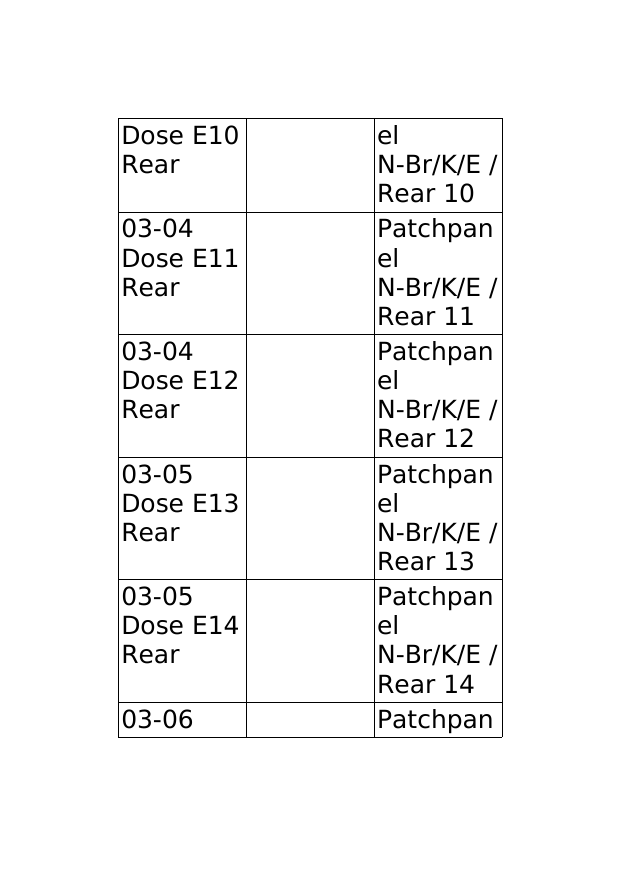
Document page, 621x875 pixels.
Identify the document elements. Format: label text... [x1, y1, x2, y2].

table_cell 03-04 Dose E11 Rear [119, 213, 246, 334]
table_cell el N-Br/K/E / Rear 10 [375, 119, 502, 212]
table_cell [247, 213, 374, 334]
table_cell Patchpan [375, 703, 502, 737]
table_cell 03-06 [119, 703, 246, 737]
table_cell Patchpanel N-Br/K/E / Rear 12 [375, 335, 502, 457]
table_cell [247, 119, 374, 212]
table_cell Patchpanel N-Br/K/E / Rear 13 [375, 458, 502, 579]
table_cell 03-05 Dose E13 Rear [119, 458, 246, 579]
table_cell 03-04 Dose E12 Rear [119, 335, 246, 457]
table_cell [247, 703, 374, 737]
table_cell Patchpanel N-Br/K/E / Rear 11 [375, 213, 502, 334]
table_cell Dose E10 Rear [119, 119, 246, 212]
table_cell [247, 335, 374, 457]
table_cell Patchpanel N-Br/K/E / Rear 14 [375, 580, 502, 702]
table_cell 03-05 Dose E14 Rear [119, 580, 246, 702]
table_cell [247, 580, 374, 702]
table_cell [247, 458, 374, 579]
